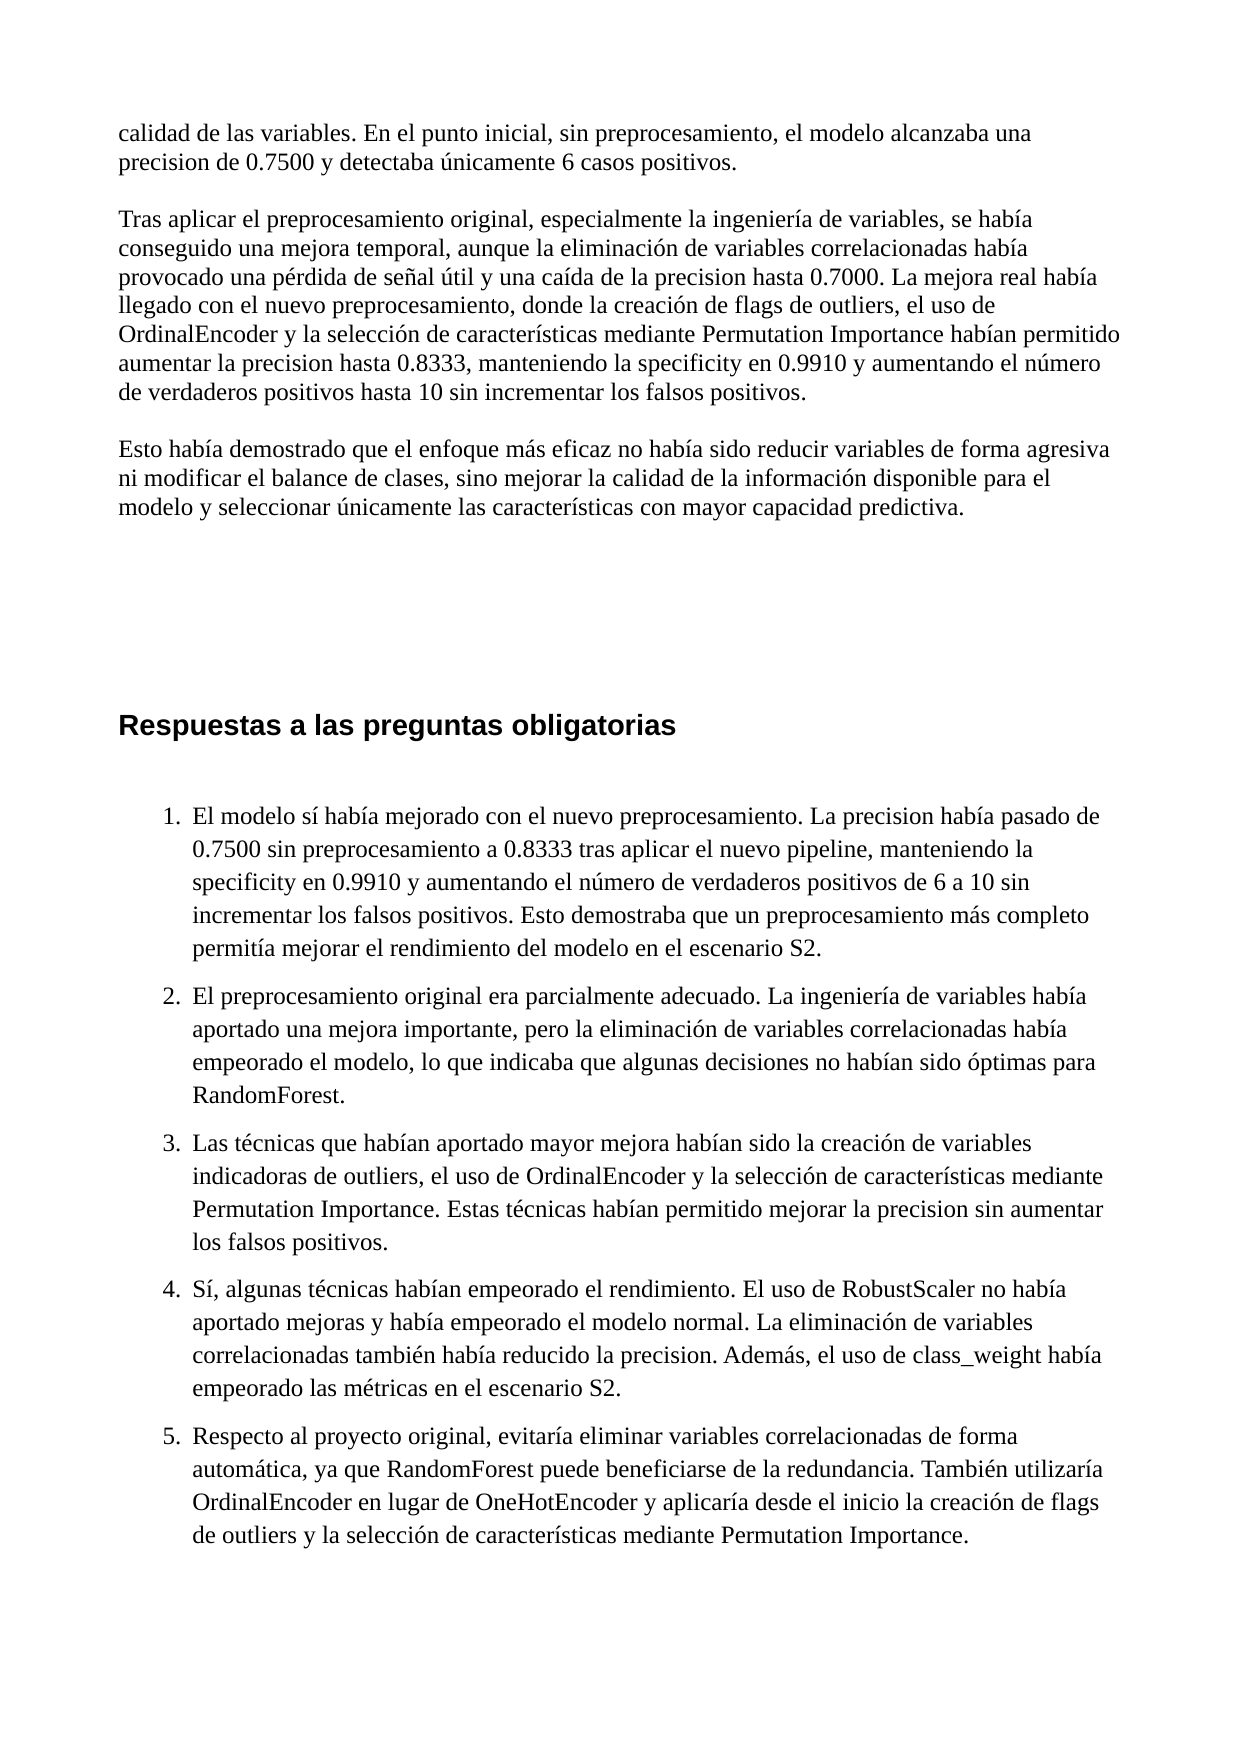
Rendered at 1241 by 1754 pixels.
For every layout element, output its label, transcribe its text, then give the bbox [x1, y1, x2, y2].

list Respecto al proyecto original, evitaría eliminar variables correlacionadas de forma automática, ya que RandomForest puede beneficiarse de la redundancia. También utilizaría OrdinalEncoder en lugar de OneHotEncoder y aplicaría desde el inicio la creación de flags de outliers y la selección de características mediante Permutation Importance. [162, 1421, 1122, 1549]
text calidad de las variables. En el punto inicial, sin preprocesamiento, el modelo alcanzaba una precision de 0.7500 y detectaba únicamente 6 casos positivos. [118, 118, 1122, 176]
list El modelo sí había mejorado con el nuevo preprocesamiento. La precision había pasado de 0.7500 sin preprocesamiento a 0.8333 tras aplicar el nuevo pipeline, manteniendo la specificity en 0.9910 y aumentando el número de verdaderos positivos de 6 a 10 sin incrementar los falsos positivos. Esto demostraba que un preprocesamiento más completo permitía mejorar el rendimiento del modelo en el escenario S2. [162, 801, 1122, 962]
text Tras aplicar el preprocesamiento original, especialmente la ingeniería de variables, se había conseguido una mejora temporal, aunque la eliminación de variables correlacionadas había provocado una pérdida de señal útil y una caída de la precision hasta 0.7000. La mejora real había llegado con el nuevo preprocesamiento, donde la creación de flags de outliers, el uso de OrdinalEncoder y la selección de características mediante Permutation Importance habían permitido aumentar la precision hasta 0.8333, manteniendo la specificity en 0.9910 y aumentando el número de verdaderos positivos hasta 10 sin incrementar los falsos positivos. [118, 204, 1122, 406]
list El preprocesamiento original era parcialmente adecuado. La ingeniería de variables había aportado una mejora importante, pero la eliminación de variables correlacionadas había empeorado el modelo, lo que indicaba que algunas decisiones no habían sido óptimas para RandomForest. [162, 981, 1122, 1109]
text Esto había demostrado que el enfoque más eficaz no había sido reducir variables de forma agresiva ni modificar el balance de clases, sino mejorar la calidad de la información disponible para el modelo y seleccionar únicamente las características con mayor capacidad predictiva. [118, 434, 1122, 521]
list Las técnicas que habían aportado mayor mejora habían sido la creación de variables indicadoras de outliers, el uso de OrdinalEncoder y la selección de características mediante Permutation Importance. Estas técnicas habían permitido mejorar la precision sin aumentar los falsos positivos. [162, 1128, 1122, 1256]
list Sí, algunas técnicas habían empeorado el rendimiento. El uso de RobustScaler no había aportado mejoras y había empeorado el modelo normal. La eliminación de variables correlacionadas también había reducido la precision. Además, el uso de class_weight había empeorado las métricas en el escenario S2. [162, 1274, 1122, 1402]
subtitle Respuestas a las preguntas obligatorias [118, 708, 1122, 741]
